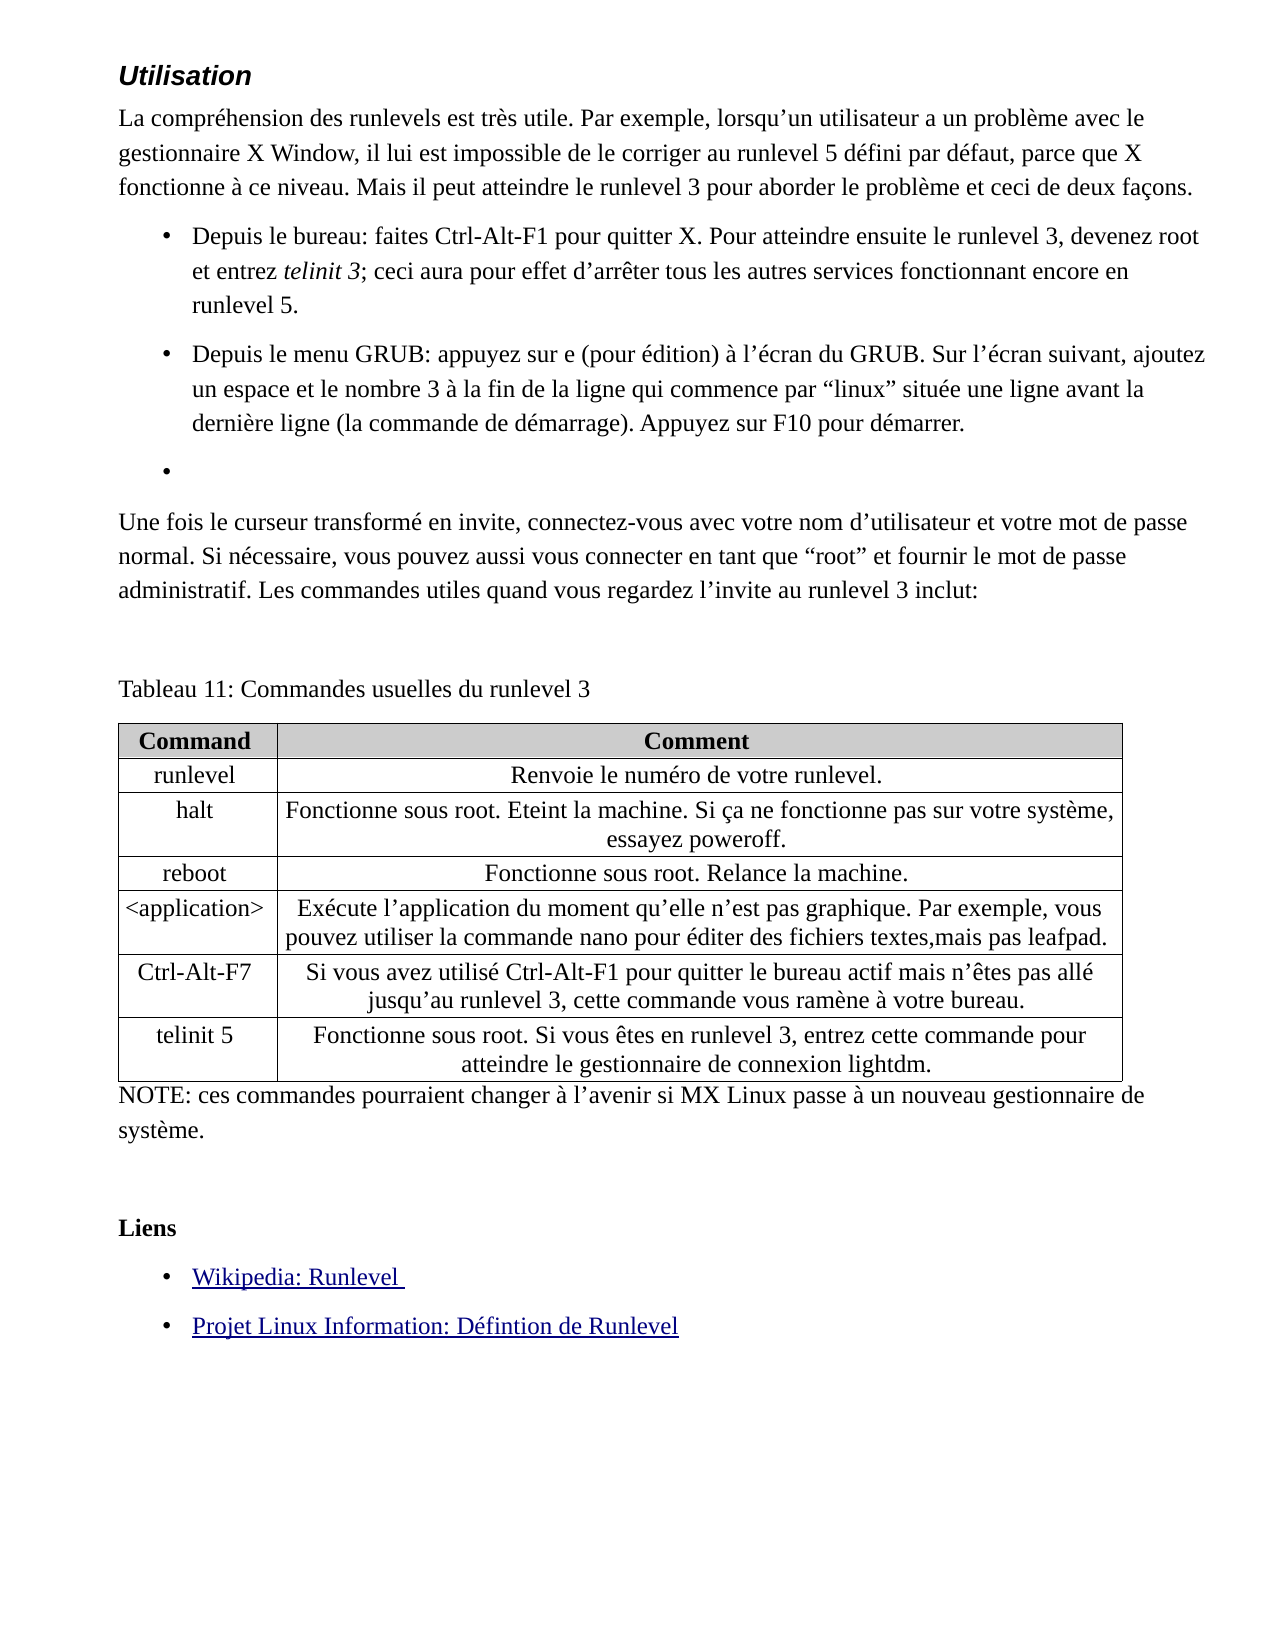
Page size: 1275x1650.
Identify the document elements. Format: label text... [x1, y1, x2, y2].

table_cell runlevel [119, 759, 277, 792]
table_cell halt [119, 793, 277, 856]
table_cell Fonctionne sous root. Si vous êtes en runlevel 3, entrez cette commande pour atteindre le gestionnaire de connexion lightdm. [278, 1018, 1122, 1081]
subtitle Utilisation [118, 59, 1216, 91]
table_cell reboot [119, 857, 277, 890]
table_cell Si vous avez utilisé Ctrl-Alt-F1 pour quitter le bureau actif mais n’êtes pas allé jusqu’au runlevel 3, cette commande vous ramène à votre bureau. [278, 955, 1122, 1017]
table_cell Exécute l’application du moment qu’elle n’est pas graphique. Par exemple, vous pouvez utiliser la commande nano pour éditer des fichiers textes,mais pas leafpad. [278, 891, 1122, 954]
text Une fois le curseur transformé en invite, connectez-vous avec votre nom d’utilisateur et votre mot de passe normal. Si nécessaire, vous pouvez aussi vous connecter en tant que “root” et fournir le mot de passe administratif. Les commandes utiles quand vous regardez l’invite au runlevel 3 inclut: [118, 507, 1216, 604]
list Depuis le bureau: faites Ctrl-Alt-F1 pour quitter X. Pour atteindre ensuite le runlevel 3, devenez root et entrez telinit 3; ceci aura pour effet d’arrêter tous les autres services fonctionnant encore en runlevel 5. [162, 221, 1216, 319]
text Liens [118, 1213, 1216, 1242]
table_cell Ctrl-Alt-F7 [119, 955, 277, 1017]
table_cell Renvoie le numéro de votre runlevel. [278, 759, 1122, 792]
list Projet Linux Information: Défintion de Runlevel [162, 1311, 1216, 1340]
table_cell telinit 5 [119, 1018, 277, 1081]
text La compréhension des runlevels est très utile. Par exemple, lorsqu’un utilisateur a un problème avec le gestionnaire X Window, il lui est impossible de le corriger au runlevel 5 défini par défaut, parce que X fonctionne à ce niveau. Mais il peut atteindre le runlevel 3 pour aborder le problème et ceci de deux façons. [118, 103, 1216, 201]
text NOTE: ces commandes pourraient changer à l’avenir si MX Linux passe à un nouveau gestionnaire de système. [118, 1081, 1216, 1144]
list Depuis le menu GRUB: appuyez sur e (pour édition) à l’écran du GRUB. Sur l’écran suivant, ajoutez un espace et le nombre 3 à la fin de la ligne qui commence par “linux” située une ligne avant la dernière ligne (la commande de démarrage). Appuyez sur F10 pour démarrer. [162, 339, 1216, 437]
text Tableau 11: Commandes usuelles du runlevel 3 [118, 674, 1216, 702]
table_cell Fonctionne sous root. Eteint la machine. Si ça ne fonctionne pas sur votre système, essayez poweroff. [278, 793, 1122, 856]
table_header Comment [278, 724, 1122, 757]
table_header Command [119, 724, 277, 757]
table_cell Fonctionne sous root. Relance la machine. [278, 857, 1122, 890]
list Wikipedia: Runlevel [162, 1262, 1216, 1291]
table_cell <application> [119, 891, 277, 954]
